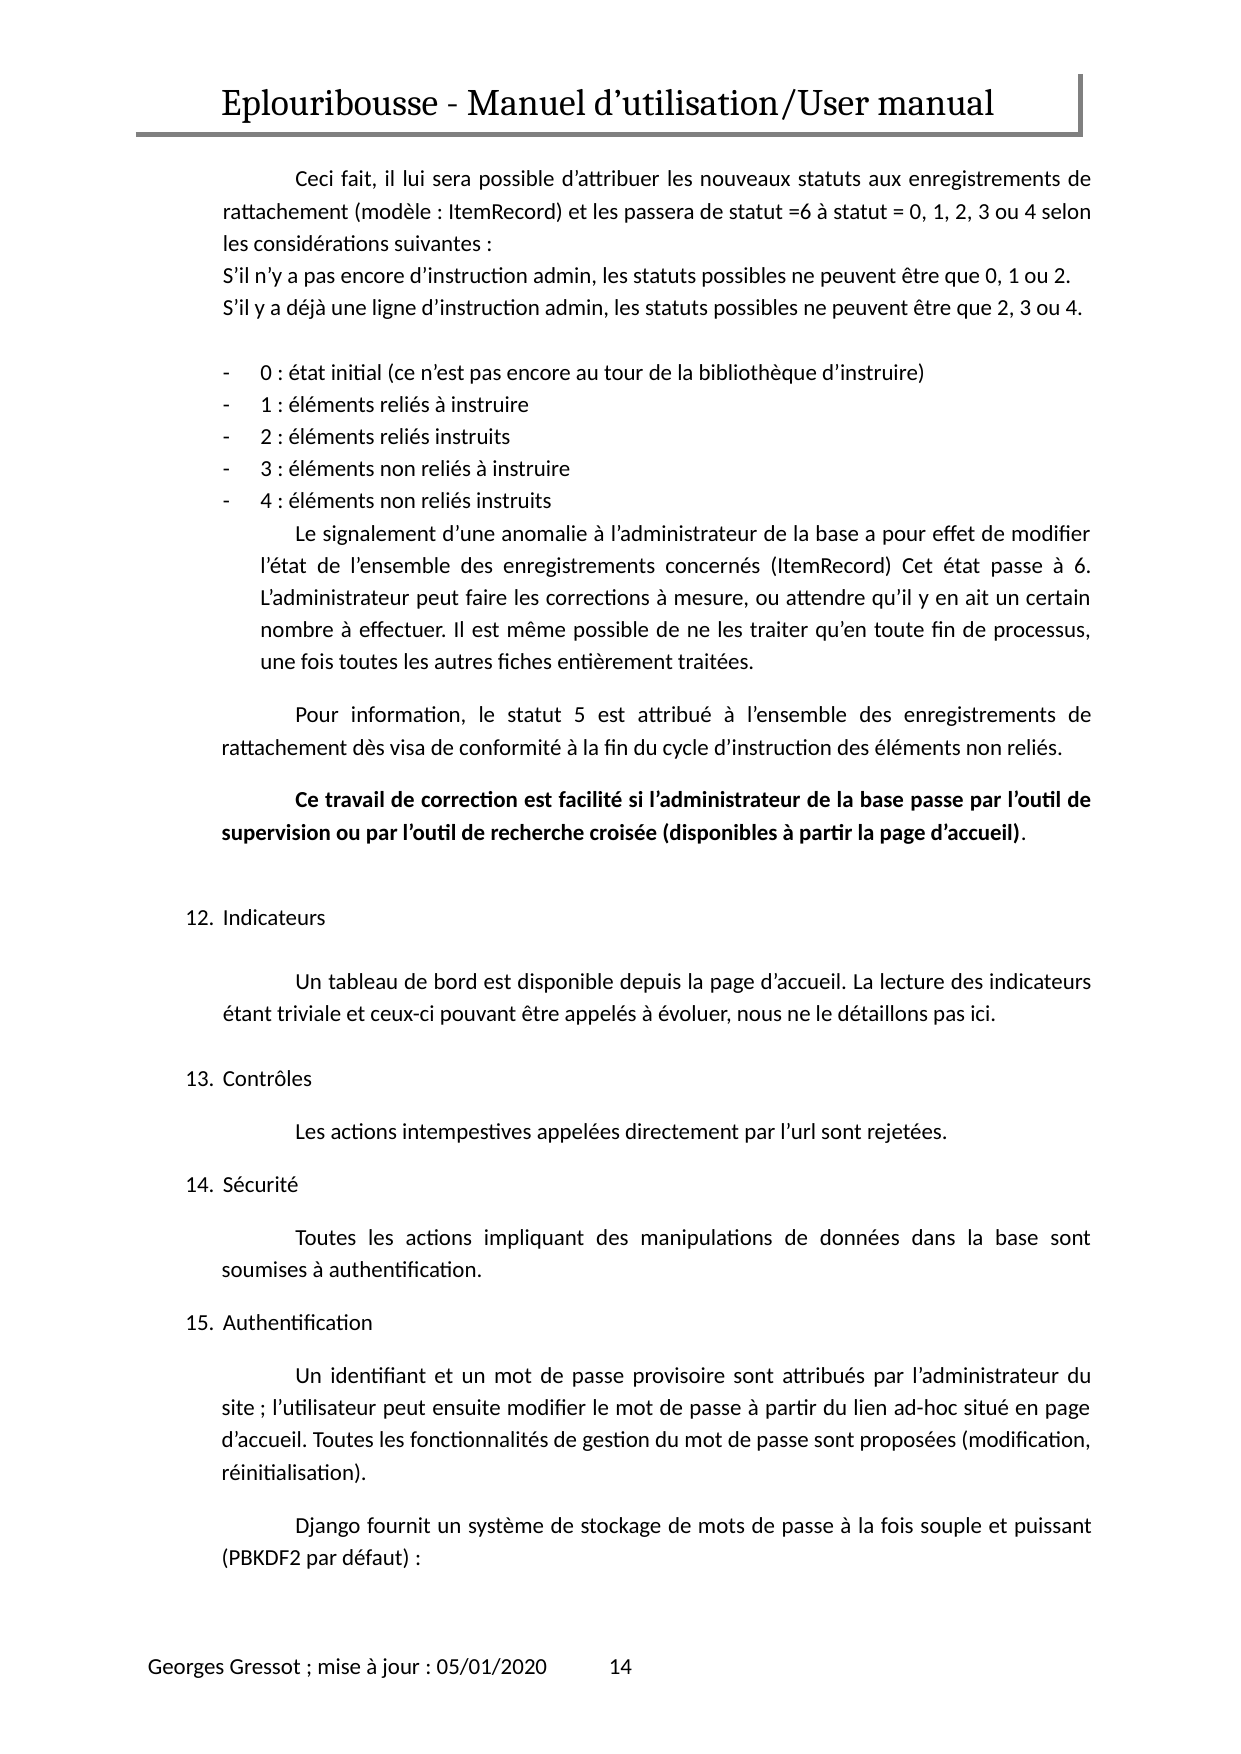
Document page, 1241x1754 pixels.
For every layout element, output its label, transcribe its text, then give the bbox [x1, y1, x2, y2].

text Ce travail de correction est facilité si l’administrateur de la base passe par l’outil de supervision ou par l’outil de recherche croisée (disponibles à partir la page d’accueil). [221, 786, 1093, 846]
list Le signalement d’une anomalie à l’administrateur de la base a pour effet de modifier l’état de l’ensemble des enregistrements concernés (ItemRecord) Cet état passe à 6. L’administrateur peut faire les corrections à mesure, ou attendre qu’il y en ait un certain nombre à effectuer. Il est même possible de ne les traiter qu’en toute fin de processus, une fois toutes les autres fiches entièrement traitées. [260, 519, 1093, 675]
list 0 : état initial (ce n’est pas encore au tour de la bibliothèque d’instruire) [223, 358, 1093, 386]
list Authentification [185, 1308, 1093, 1336]
list Sécurité [185, 1170, 1093, 1198]
list 4 : éléments non reliés instruits [223, 486, 1093, 514]
text Un identifiant et un mot de passe provisoire sont attribués par l’administrateur du site ; l’utilisateur peut ensuite modifier le mot de passe à partir du lien ad-hoc situé en page d’accueil. Toutes les fonctionnalités de gestion du mot de passe sont proposées (modification, réinitialisation). [221, 1361, 1093, 1486]
text Django fournit un système de stockage de mots de passe à la fois souple et puissant (PBKDF2 par défaut) : [221, 1511, 1093, 1571]
list 3 : éléments non reliés à instruire [223, 454, 1093, 482]
list Un tableau de bord est disponible depuis la page d’accueil. La lecture des indicateurs étant triviale et ceux-ci pouvant être appelés à évoluer, nous ne le détaillons pas ici. [223, 967, 1093, 1028]
text Toutes les actions impliquant des manipulations de données dans la base sont soumises à authentification. [221, 1223, 1093, 1283]
list S’il y a déjà une ligne d’instruction admin, les statuts possibles ne peuvent être que 2, 3 ou 4. [223, 293, 1093, 321]
list S’il n’y a pas encore d’instruction admin, les statuts possibles ne peuvent être que 0, 1 ou 2. [223, 261, 1093, 289]
list Ceci fait, il lui sera possible d’attribuer les nouveaux statuts aux enregistrements de rattachement (modèle : ItemRecord) et les passera de statut =6 à statut = 0, 1, 2, 3 ou 4 selon les considérations suivantes : [223, 164, 1093, 257]
list Indicateurs [185, 903, 1093, 931]
list Contrôles [185, 1064, 1093, 1092]
list 2 : éléments reliés instruits [223, 422, 1093, 450]
text Les actions intempestives appelées directement par l’url sont rejetées. [221, 1117, 1093, 1145]
text Pour information, le statut 5 est attribué à l’ensemble des enregistrements de rattachement dès visa de conformité à la fin du cycle d’instruction des éléments non reliés. [221, 700, 1093, 761]
list 1 : éléments reliés à instruire [223, 390, 1093, 418]
